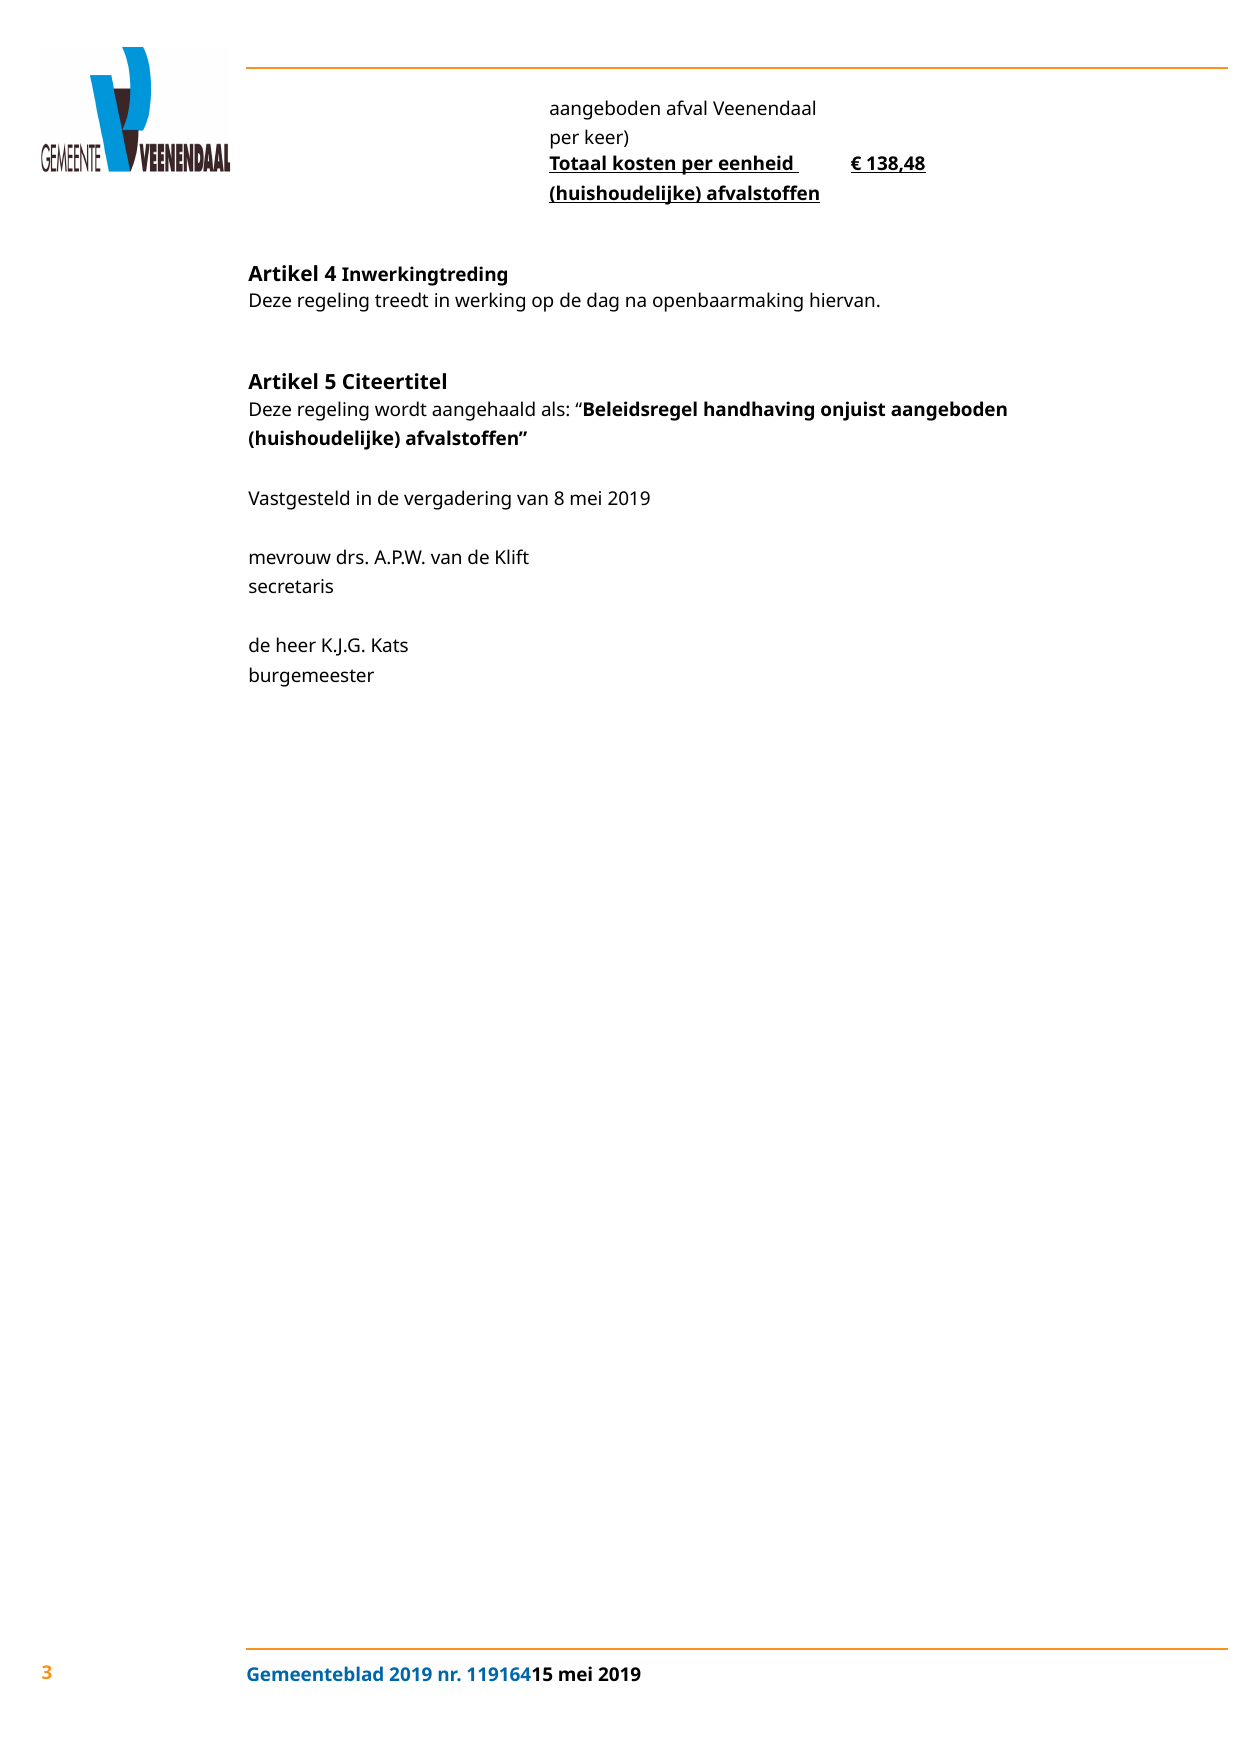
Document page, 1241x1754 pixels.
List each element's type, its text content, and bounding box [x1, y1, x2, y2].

table_cell [248, 150, 549, 205]
text Artikel 5 Citeertitel [248, 367, 1152, 396]
picture [41, 47, 130, 172]
picture [123, 47, 231, 172]
text burgemeester [248, 662, 1152, 688]
table_cell € 138,48 [850, 150, 1152, 205]
table_cell Totaal kosten per eenheid (huishoudelijke) afvalstoffen [549, 150, 850, 205]
table_cell aangeboden afval Veenendaal per keer) [549, 95, 850, 150]
text de heer K.J.G. Kats [248, 633, 1152, 658]
text mevrouw drs. A.P.W. van de Klift [248, 544, 1152, 569]
table_cell [248, 95, 549, 150]
text Artikel 4 Inwerkingtreding [248, 259, 1152, 287]
table_cell [850, 95, 1152, 150]
text Deze regeling wordt aangehaald als: “Beleidsregel handhaving onjuist aangeboden (huishoudelijke) afvalstoffen” [248, 396, 1152, 451]
text Vastgesteld in de vergadering van 8 mei 2019 [248, 485, 1152, 510]
text Deze regeling treedt in werking op de dag na openbaarmaking hiervan. [248, 287, 1152, 313]
text secretaris [248, 573, 1152, 599]
